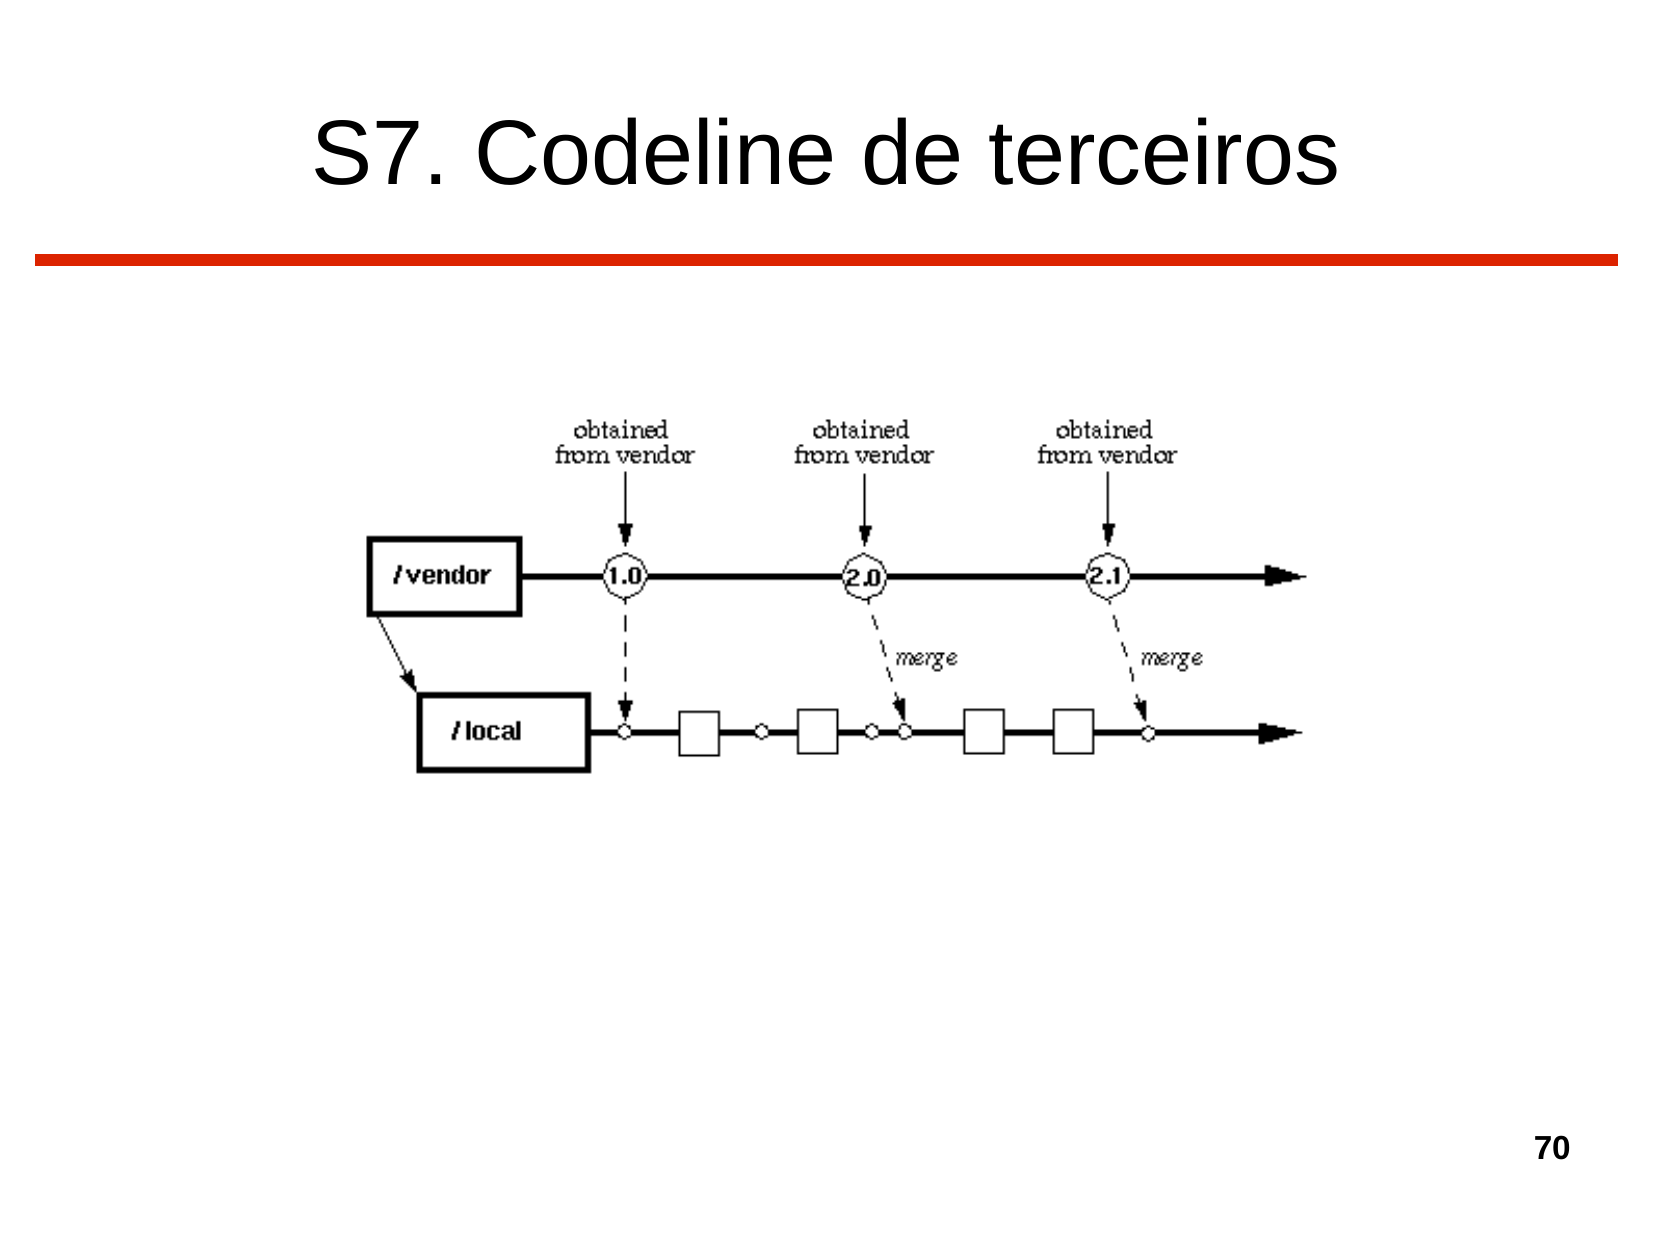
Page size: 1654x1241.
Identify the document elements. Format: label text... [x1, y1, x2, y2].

title S7. Codeline de terceiros [82, 49, 1571, 257]
picture [338, 391, 1336, 792]
